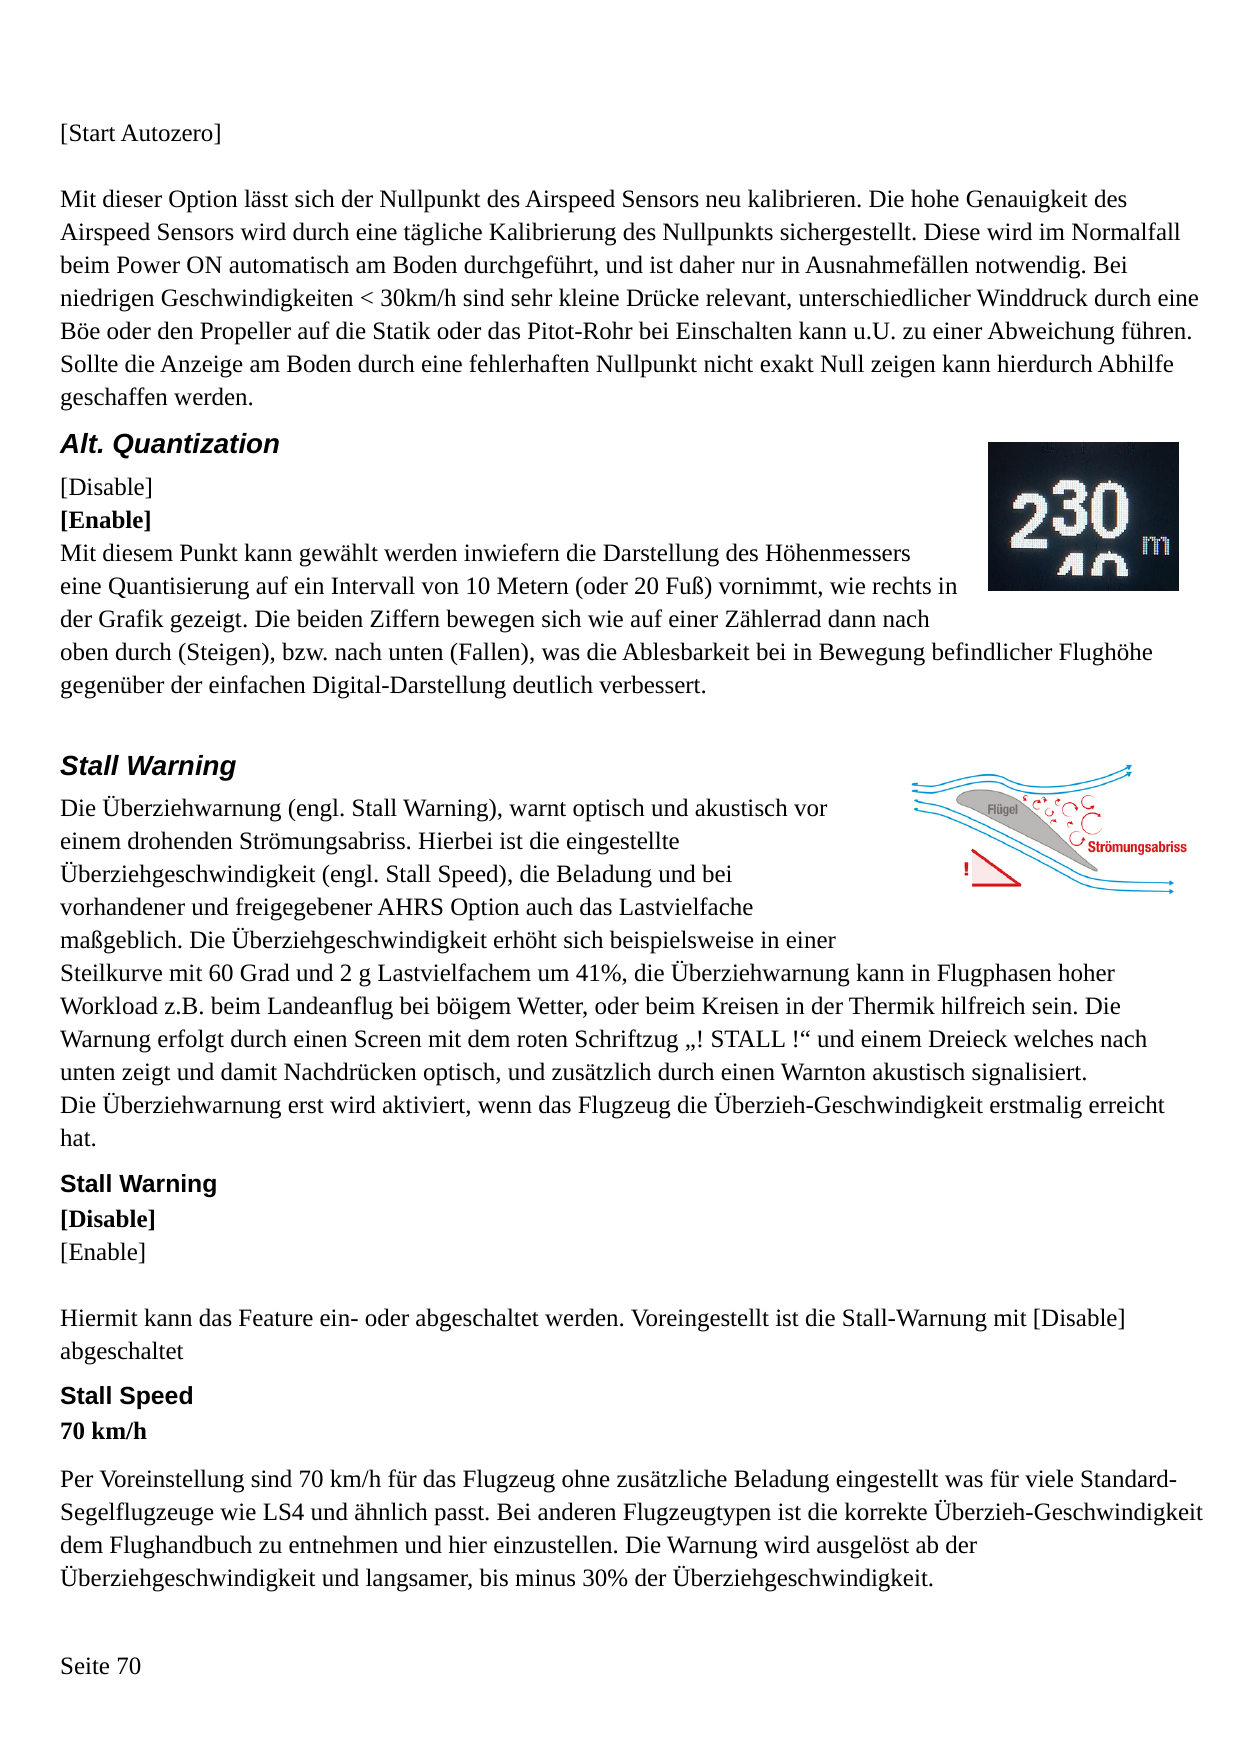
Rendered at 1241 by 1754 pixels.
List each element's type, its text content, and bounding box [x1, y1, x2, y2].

text Die Überziehwarnung (engl. Stall Warning), warnt optisch und akustisch vor einem drohenden Strömungsabriss. Hierbei ist die eingestellte Überziehgeschwindigkeit (engl. Stall Speed), die Beladung und bei vorhandener und freigegebener AHRS Option auch das Lastvielfache maßgeblich. Die Überziehgeschwindigkeit erhöht sich beispielsweise in einer Steilkurve mit 60 Grad und 2 g Lastvielfachem um 41%, die Überziehwarnung kann in Flugphasen hoher Workload z.B. beim Landeanflug bei böigem Wetter, oder beim Kreisen in der Thermik hilfreich sein. Die Warnung erfolgt durch einen Screen mit dem roten Schriftzug „! STALL !“ und einem Dreieck welches nach unten zeigt und damit Nachdrücken optisch, und zusätzlich durch einen Warnton akustisch signalisiert. [60, 793, 1207, 1086]
text [1179, 472, 1207, 501]
picture [988, 442, 1179, 591]
text [Enable] [60, 505, 988, 534]
text [Disable] [60, 472, 988, 501]
text Die Überziehwarnung erst wird aktiviert, wenn das Flugzeug die Überzieh-Geschwindigkeit erstmalig erreicht hat. [60, 1090, 1207, 1152]
subtitle Stall Warning [60, 1169, 1207, 1197]
text [1179, 505, 1207, 534]
text Per Voreinstellung sind 70 km/h für das Flugzeug ohne zusätzliche Beladung eingestellt was für viele Standard-Segelflugzeuge wie LS4 und ähnlich passt. Bei anderen Flugzeugtypen ist die korrekte Überzieh-Geschwindigkeit dem Flughandbuch zu entnehmen und hier einzustellen. Die Warnung wird ausgelöst ab der Überziehgeschwindigkeit und langsamer, bis minus 30% der Überziehgeschwindigkeit. [60, 1464, 1207, 1592]
text Hiermit kann das Feature ein- oder abgeschaltet werden. Voreingestellt ist die Stall-Warnung mit [Disable] abgeschaltet [60, 1303, 1207, 1364]
subtitle Stall Warning [60, 749, 902, 781]
text [Enable] [60, 1237, 1207, 1266]
picture [902, 734, 1202, 912]
text [Start Autozero] [60, 118, 1207, 147]
text Mit dieser Option lässt sich der Nullpunkt des Airspeed Sensors neu kalibrieren. Die hohe Genauigkeit des Airspeed Sensors wird durch eine tägliche Kalibrierung des Nullpunkts sichergestellt. Diese wird im Normalfall beim Power ON automatisch am Boden durchgeführt, und ist daher nur in Ausnahmefällen notwendig. Bei niedrigen Geschwindigkeiten < 30km/h sind sehr kleine Drücke relevant, unterschiedlicher Winddruck durch eine Böe oder den Propeller auf die Statik oder das Pitot-Rohr bei Einschalten kann u.U. zu einer Abweichung führen. Sollte die Anzeige am Boden durch eine fehlerhaften Nullpunkt nicht exakt Null zeigen kann hierdurch Abhilfe geschaffen werden. [60, 184, 1207, 411]
subtitle Stall Speed [60, 1381, 1207, 1410]
text [Disable] [60, 1204, 1207, 1232]
text Mit diesem Punkt kann gewählt werden inwiefern die Darstellung des Höhenmessers eine Quantisierung auf ein Intervall von 10 Metern (oder 20 Fuß) vornimmt, wie rechts in der Grafik gezeigt. Die beiden Ziffern bewegen sich wie auf einer Zählerrad dann nach oben durch (Steigen), bzw. nach unten (Fallen), was die Ablesbarkeit bei in Bewegung befindlicher Flughöhe gegenüber der einfachen Digital-Darstellung deutlich verbessert. [60, 538, 1207, 699]
text 70 km/h [60, 1416, 1207, 1445]
subtitle Alt. Quantization [60, 428, 1207, 460]
